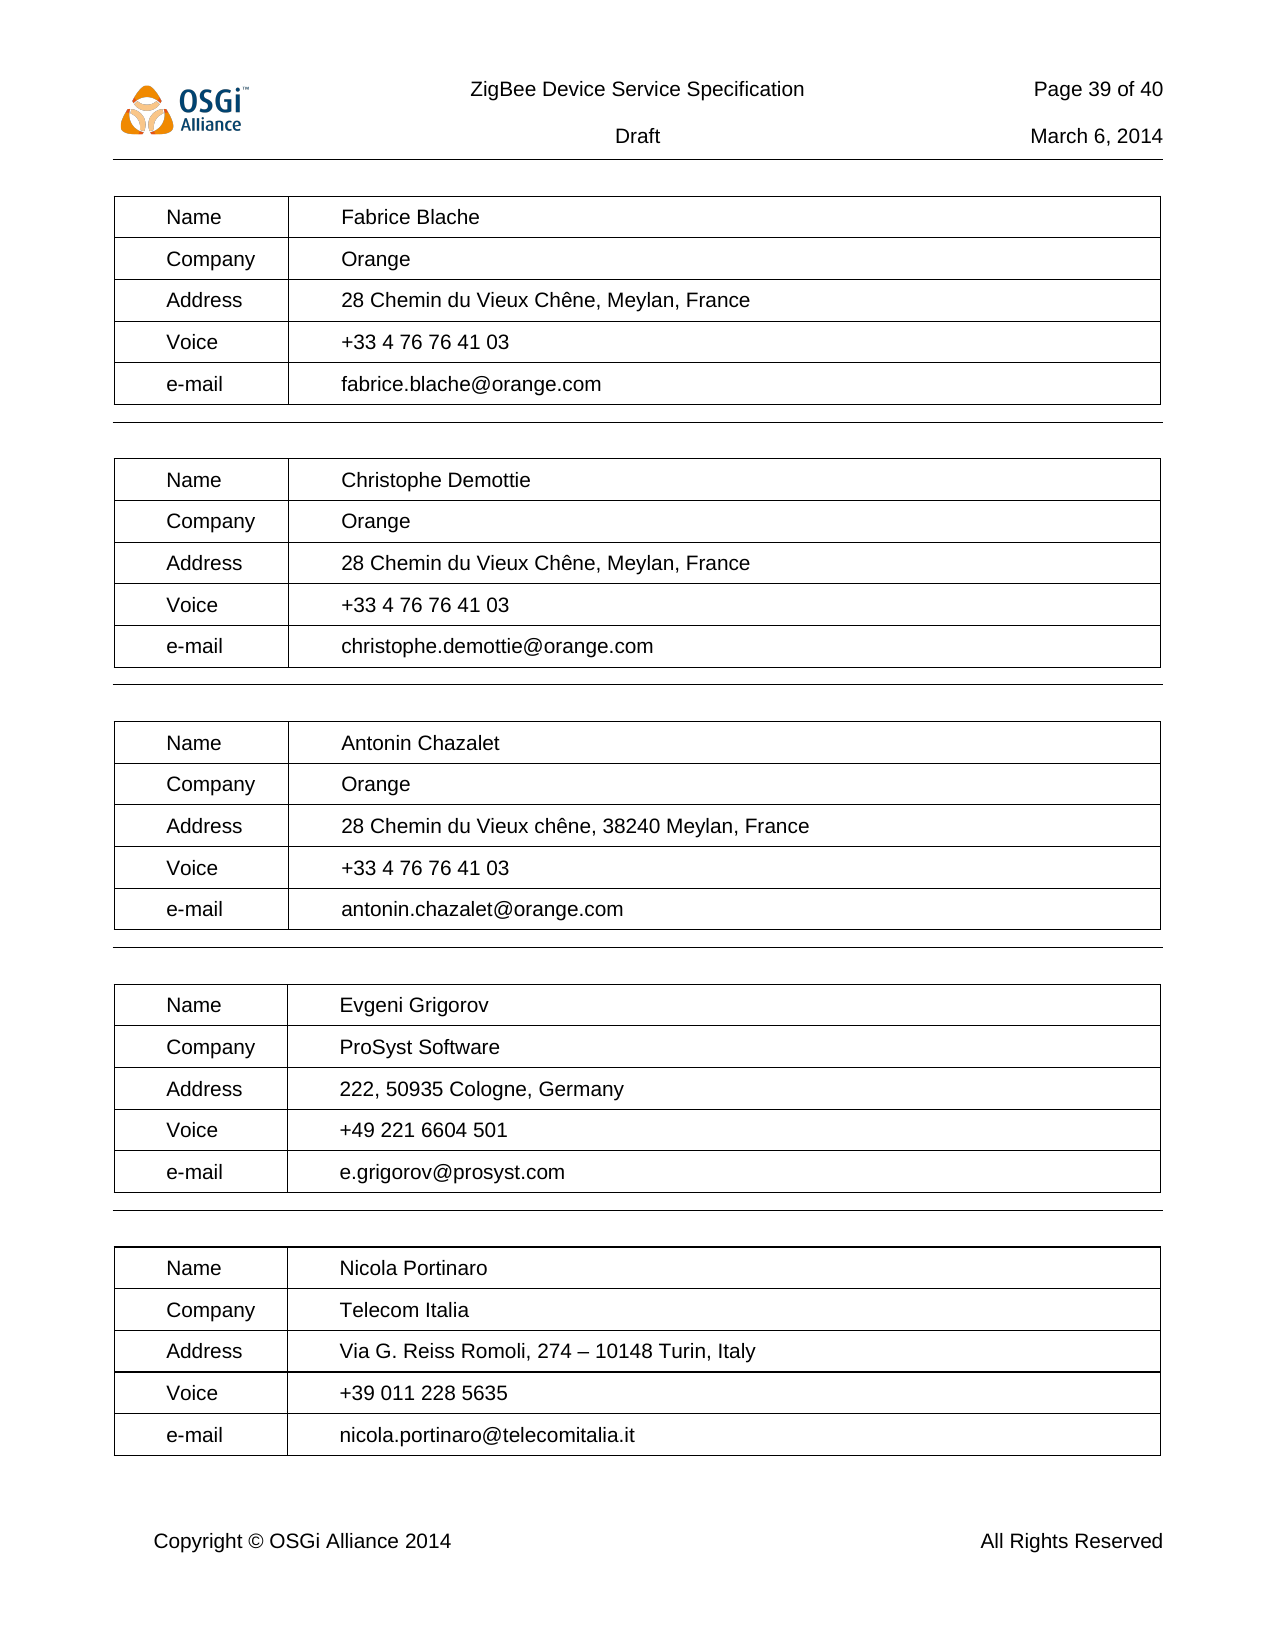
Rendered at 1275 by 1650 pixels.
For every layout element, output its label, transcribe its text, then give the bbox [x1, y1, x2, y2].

table_cell Voice [115, 322, 288, 362]
table_cell Voice [115, 847, 288, 888]
table_cell 28 Chemin du Vieux chêne, 38240 Meylan, France [289, 805, 1160, 846]
table_cell +49 221 6604 501 [288, 1110, 1160, 1150]
table_cell +33 4 76 76 41 03 [289, 584, 1160, 625]
table_header Evgeni Grigorov [288, 985, 1160, 1025]
table_cell e.grigorov@prosyst.com [288, 1151, 1160, 1192]
table_header Name [115, 722, 288, 763]
table_cell Via G. Reiss Romoli, 274 – 10148 Turin, Italy [288, 1331, 1160, 1371]
table_cell 222, 50935 Cologne, Germany [288, 1068, 1160, 1109]
table_cell +39 011 228 5635 [288, 1373, 1160, 1413]
table_cell Address [115, 1331, 287, 1371]
table_cell nicola.portinaro@telecomitalia.it [288, 1414, 1160, 1455]
table_cell christophe.demottie@orange.com [289, 626, 1160, 667]
table_cell e-mail [115, 363, 288, 404]
table_cell +33 4 76 76 41 03 [289, 847, 1160, 888]
table_cell Company [115, 501, 288, 542]
table_cell Voice [115, 1373, 287, 1413]
table_cell Company [115, 238, 288, 279]
table_cell Company [115, 1289, 287, 1330]
table_cell +33 4 76 76 41 03 [289, 322, 1160, 362]
table_header Name [115, 459, 288, 500]
table_cell fabrice.blache@orange.com [289, 363, 1160, 404]
table_cell Orange [289, 764, 1160, 804]
table_cell antonin.chazalet@orange.com [289, 889, 1160, 929]
table_header Fabrice Blache [289, 197, 1160, 237]
table_cell e-mail [115, 1414, 287, 1455]
table_cell Voice [115, 584, 288, 625]
table_header Christophe Demottie [289, 459, 1160, 500]
table_header Nicola Portinaro [288, 1248, 1160, 1288]
table_header Name [115, 1248, 287, 1288]
table_cell Company [115, 1026, 287, 1067]
table_cell Address [115, 1068, 287, 1109]
table_header Name [115, 197, 288, 237]
table_cell Telecom Italia [288, 1289, 1160, 1330]
table_cell Company [115, 764, 288, 804]
table_cell e-mail [115, 889, 288, 929]
table_cell Address [115, 543, 288, 583]
table_cell Voice [115, 1110, 287, 1150]
picture [113, 78, 257, 142]
table_header Name [115, 985, 287, 1025]
table_cell 28 Chemin du Vieux Chêne, Meylan, France [289, 280, 1160, 321]
table_cell Address [115, 280, 288, 321]
table_cell Orange [289, 238, 1160, 279]
table_header Antonin Chazalet [289, 722, 1160, 763]
table_cell Address [115, 805, 288, 846]
table_cell e-mail [115, 626, 288, 667]
table_cell e-mail [115, 1151, 287, 1192]
table_cell ProSyst Software [288, 1026, 1160, 1067]
table_cell Orange [289, 501, 1160, 542]
table_cell 28 Chemin du Vieux Chêne, Meylan, France [289, 543, 1160, 583]
